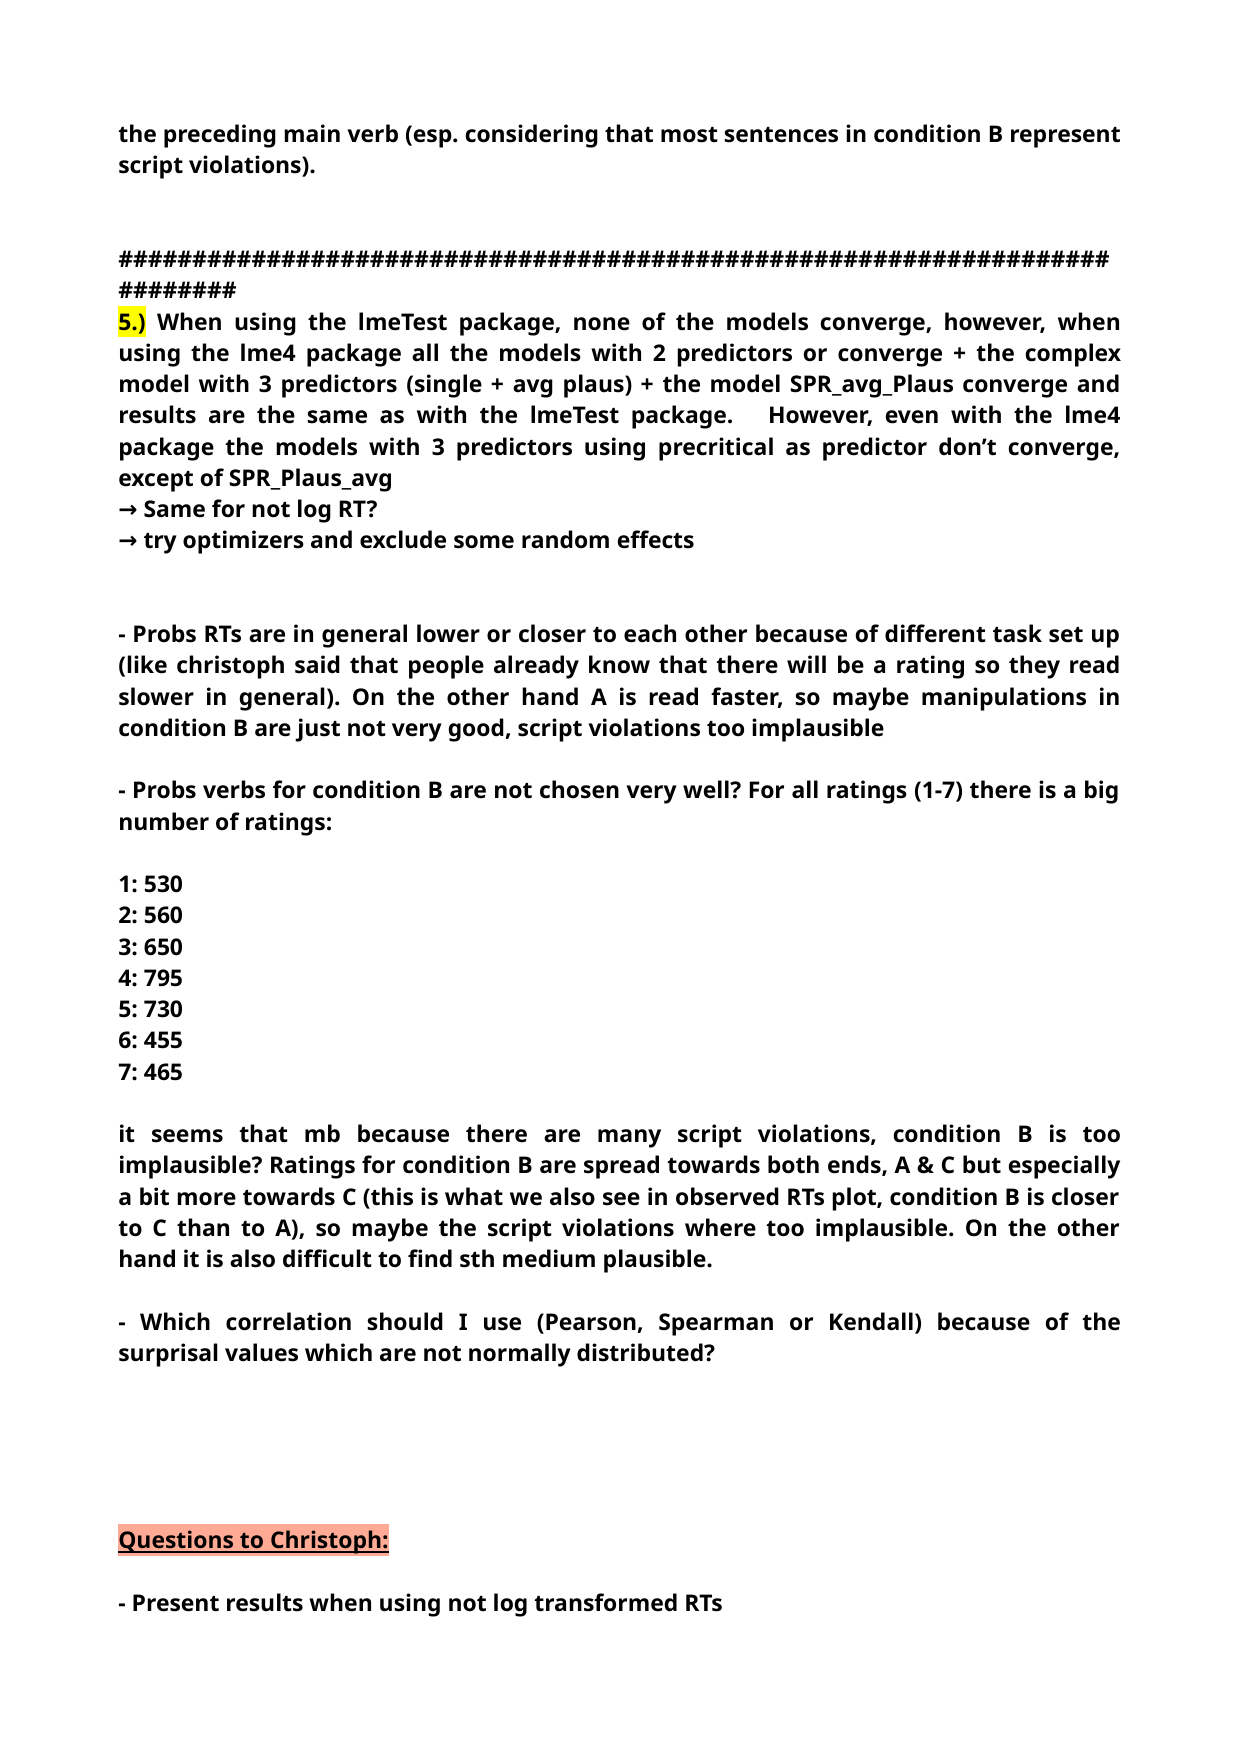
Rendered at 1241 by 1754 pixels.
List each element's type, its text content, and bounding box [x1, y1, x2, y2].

text Questions to Christoph: [118, 1524, 1122, 1556]
text ########################################################################### [118, 243, 1122, 306]
text 6: 455 [118, 1024, 1122, 1056]
text → Same for not log RT? [118, 493, 1122, 524]
text 3: 650 [118, 931, 1122, 962]
text - Present results when using not log transformed RTs [118, 1587, 1122, 1618]
text - Probs verbs for condition B are not chosen very well? For all ratings (1-7) there is a big number of ratings: [118, 774, 1122, 837]
text 4: 795 [118, 962, 1122, 993]
text 5: 730 [118, 993, 1122, 1024]
text the preceding main verb (esp. considering that most sentences in condition B represent script violations). [118, 118, 1122, 181]
text 7: 465 [118, 1056, 1122, 1087]
text 1: 530 [118, 868, 1122, 899]
text it seems that mb because there are many script violations, condition B is too implausible? Ratings for condition B are spread towards both ends, A & C but especially a bit more towards C (this is what we also see in observed RTs plot, condition B is closer to C than to A), so maybe the script violations where too implausible. On the other hand it is also difficult to find sth medium plausible. [118, 1118, 1122, 1274]
text 2: 560 [118, 899, 1122, 931]
text → try optimizers and exclude some random effects [118, 524, 1122, 556]
text - Which correlation should I use (Pearson, Spearman or Kendall) because of the surprisal values which are not normally distributed? [118, 1306, 1122, 1368]
text 5.) When using the lmeTest package, none of the models converge, however, when using the lme4 package all the models with 2 predictors or converge + the complex model with 3 predictors (single + avg plaus) + the model SPR_avg_Plaus converge and results are the same as with the lmeTest package. However, even with the lme4 package the models with 3 predictors using precritical as predictor don’t converge, except of SPR_Plaus_avg [118, 306, 1122, 493]
text - Probs RTs are in general lower or closer to each other because of different task set up (like christoph said that people already know that there will be a rating so they read slower in general). On the other hand A is read faster, so maybe manipulations in condition B are just not very good, script violations too implausible [118, 618, 1122, 743]
